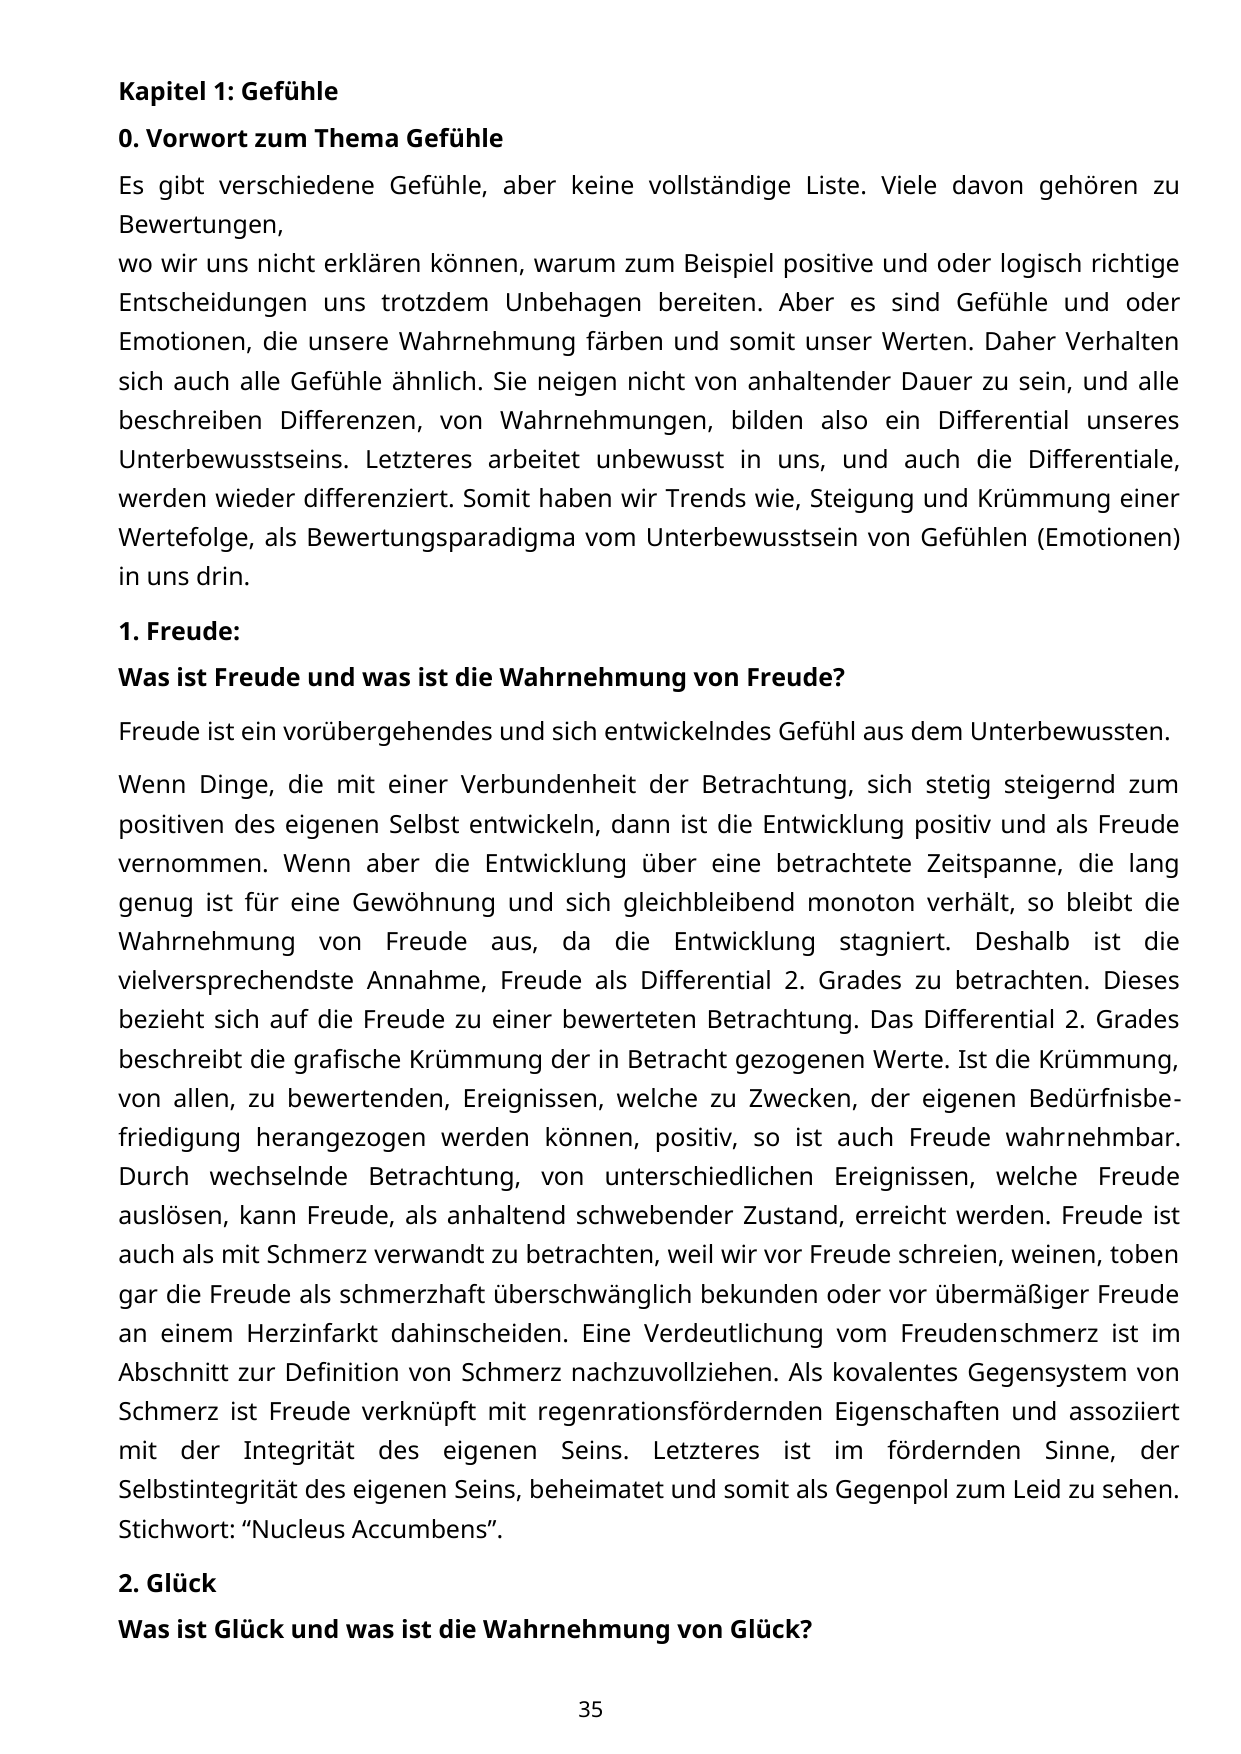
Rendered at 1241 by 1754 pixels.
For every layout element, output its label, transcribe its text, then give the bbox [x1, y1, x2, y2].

text Es gibt verschiedene Gefühle, aber keine vollständige Liste. Viele davon gehören zu Bewertungen, wo wir uns nicht erklären können, warum zum Beispiel positive und oder logisch richtige Entscheidungen uns trotzdem Unbehagen bereiten. Aber es sind Gefühle und oder Emotionen, die unsere Wahrnehmung färben und somit unser Werten. Daher Verhalten sich auch alle Gefühle ähnlich. Sie neigen nicht von anhaltender Dauer zu sein, und alle beschreiben Differenzen, von Wahrnehmungen, bilden also ein Differential unseres Unterbewusstseins. Letzteres arbeitet unbewusst in uns, und auch die Differentiale, werden wieder differenziert. Somit haben wir Trends wie, Steigung und Krümmung einer Wertefolge, als Bewertungsparadigma vom Unterbewusstsein von Gefühlen (Emotionen) in uns drin. [118, 167, 1181, 593]
text Wenn Dinge, die mit einer Verbundenheit der Betrachtung, sich stetig steigernd zum positiven des eigenen Selbst entwickeln, dann ist die Entwicklung positiv und als Freude vernommen. Wenn aber die Entwicklung über eine betrachtete Zeitspanne, die lang genug ist für eine Gewöhnung und sich gleichbleibend monoton verhält, so bleibt die Wahrnehmung von Freude aus, da die Entwicklung stagniert. Deshalb ist die vielversprechendste Annahme, Freude als Differential 2. Grades zu betrachten. Dieses bezieht sich auf die Freude zu einer bewerteten Betrachtung. Das Differential 2. Grades beschreibt die grafische Krümmung der in Betracht gezogenen Werte. Ist die Krümmung, von allen, zu bewertenden, Ereignissen, welche zu Zwecken, der eigenen Bedürfnisbe­friedigung herangezogen werden können, positiv, so ist auch Freude wahr­nehm­bar. Durch wechselnde Betrachtung, von unterschiedlichen Ereignissen, welche Freude auslösen, kann Freude, als anhaltend schwebender Zustand, erreicht werden. Freude ist auch als mit Schmerz verwandt zu betrachten, weil wir vor Freude schreien, weinen, toben gar die Freude als schmerzhaft überschwänglich bekunden oder vor übermäßiger Freude an einem Herzinfarkt dahinscheiden. Eine Verdeutlichung vom Freuden­schmerz ist im Abschnitt zur Definition von Schmerz nachzuvollziehen. Als kovalentes Gegensystem von Schmerz ist Freude verknüpft mit regenrationsfördernden Eigenschaften und assoziiert mit der Integrität des eigenen Seins. Letzteres ist im fördernden Sinne, der Selbstintegrität des eigenen Seins, beheimatet und somit als Gegenpol zum Leid zu sehen. Stichwort: “Nucleus Accumbens”. [118, 767, 1181, 1545]
subtitle 0. Vorwort zum Thema Gefühle [118, 121, 1181, 155]
text Was ist Freude und was ist die Wahrnehmung von Freude? [118, 660, 1181, 694]
subtitle 1. Freude: [118, 613, 1181, 647]
text Freude ist ein vorübergehendes und sich entwickelndes Gefühl aus dem Unterbewussten. [118, 713, 1181, 747]
text Was ist Glück und was ist die Wahrnehmung von Glück? [118, 1612, 1181, 1646]
subtitle 2. Glück [118, 1565, 1181, 1599]
subtitle Kapitel 1: Gefühle [118, 74, 1181, 108]
